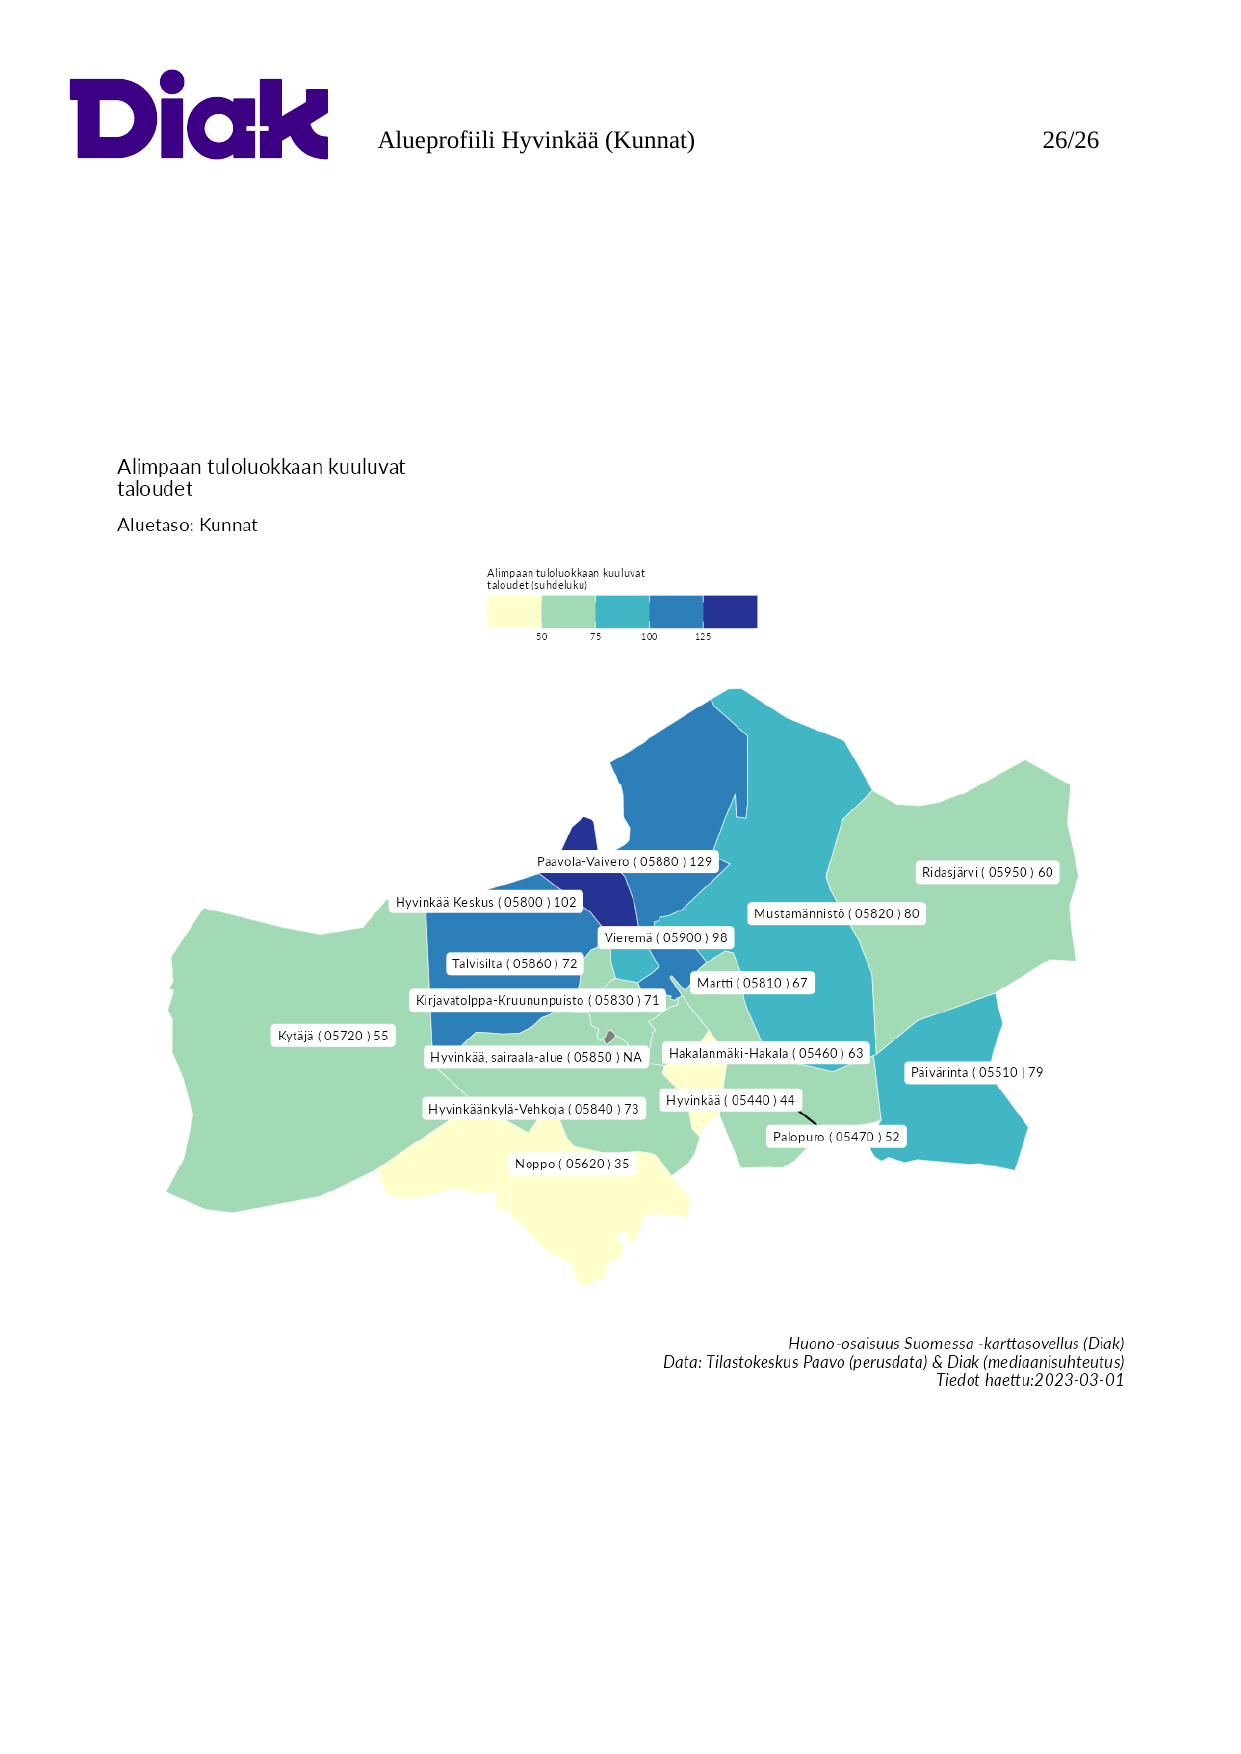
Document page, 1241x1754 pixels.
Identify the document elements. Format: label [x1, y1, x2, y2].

picture [61, 196, 1179, 1651]
